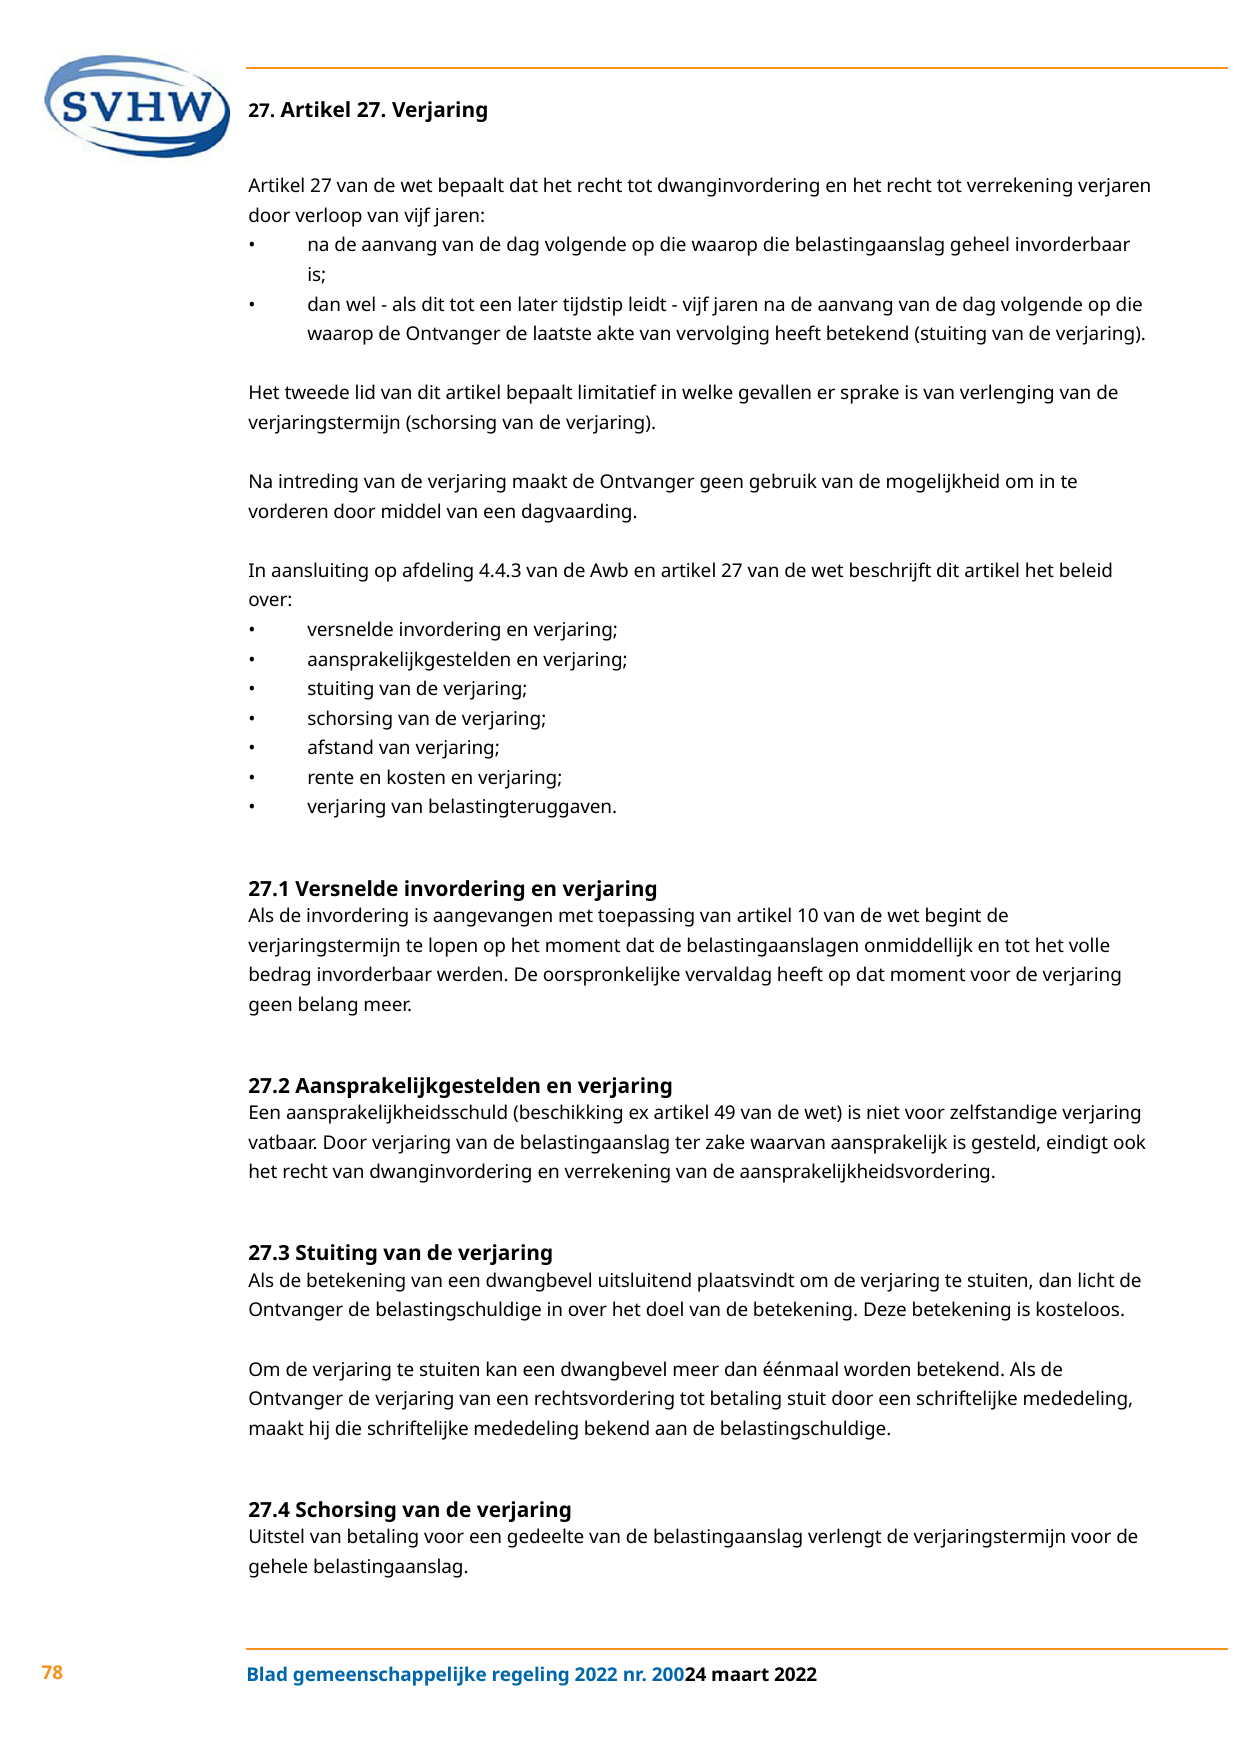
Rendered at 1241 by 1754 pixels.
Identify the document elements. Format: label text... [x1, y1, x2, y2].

list rente en kosten en verjaring; [248, 764, 1152, 790]
text Na intreding van de verjaring maakt de Ontvanger geen gebruik van de mogelijkheid om in te vorderen door middel van een dagvaarding. [248, 468, 1152, 524]
text In aansluiting op afdeling 4.4.3 van de Awb en artikel 27 van de wet beschrijft dit artikel het beleid over: [248, 557, 1152, 612]
list verjaring van belastingteruggaven. [248, 794, 1152, 819]
text Artikel 27 van de wet bepaalt dat het recht tot dwanginvordering en het recht tot verrekening verjaren door verloop van vijf jaren: [248, 172, 1152, 228]
picture [41, 47, 231, 172]
text 27.1 Versnelde invordering en verjaring [248, 874, 1152, 902]
text 27.3 Stuiting van de verjaring [248, 1238, 1152, 1267]
text Het tweede lid van dit artikel bepaalt limitatief in welke gevallen er sprake is van verlenging van de verjaringstermijn (schorsing van de verjaring). [248, 379, 1152, 435]
text Uitstel van betaling voor een gedeelte van de belastingaanslag verlengt de verjaringstermijn voor de gehele belastingaanslag. [248, 1523, 1152, 1579]
list versnelde invordering en verjaring; [248, 616, 1152, 642]
list dan wel - als dit tot een later tijdstip leidt - vijf jaren na de aanvang van de dag volgende op die waarop de Ontvanger de laatste akte van vervolging heeft betekend (stuiting van de verjaring). [248, 291, 1152, 346]
text Een aansprakelijkheidsschuld (beschikking ex artikel 49 van de wet) is niet voor zelfstandige verjaring vatbaar. Door verjaring van de belastingaanslag ter zake waarvan aansprakelijk is gesteld, eindigt ook het recht van dwanginvordering en verrekening van de aansprakelijkheidsvordering. [248, 1099, 1152, 1184]
list schorsing van de verjaring; [248, 705, 1152, 731]
text 27.4 Schorsing van de verjaring [248, 1495, 1152, 1523]
text Als de betekening van een dwangbevel uitsluitend plaatsvindt om de verjaring te stuiten, dan licht de Ontvanger de belastingschuldige in over het doel van de betekening. Deze betekening is kosteloos. [248, 1267, 1152, 1322]
list na de aanvang van de dag volgende op die waarop die belastingaanslag geheel invorderbaar is; [248, 232, 1152, 287]
text 27.2 Aansprakelijkgestelden en verjaring [248, 1071, 1152, 1099]
text Als de invordering is aangevangen met toepassing van artikel 10 van de wet begint de verjaringstermijn te lopen op het moment dat de belastingaanslagen onmiddellijk en tot het volle bedrag invorderbaar werden. De oorspronkelijke vervaldag heeft op dat moment voor de verjaring geen belang meer. [248, 902, 1152, 1017]
list stuiting van de verjaring; [248, 675, 1152, 701]
text 27. Artikel 27. Verjaring [248, 95, 1152, 123]
list aansprakelijkgestelden en verjaring; [248, 646, 1152, 672]
text Om de verjaring te stuiten kan een dwangbevel meer dan éénmaal worden betekend. Als de Ontvanger de verjaring van een rechtsvordering tot betaling stuit door een schriftelijke mededeling, maakt hij die schriftelijke mededeling bekend aan de belastingschuldige. [248, 1356, 1152, 1441]
list afstand van verjaring; [248, 734, 1152, 760]
